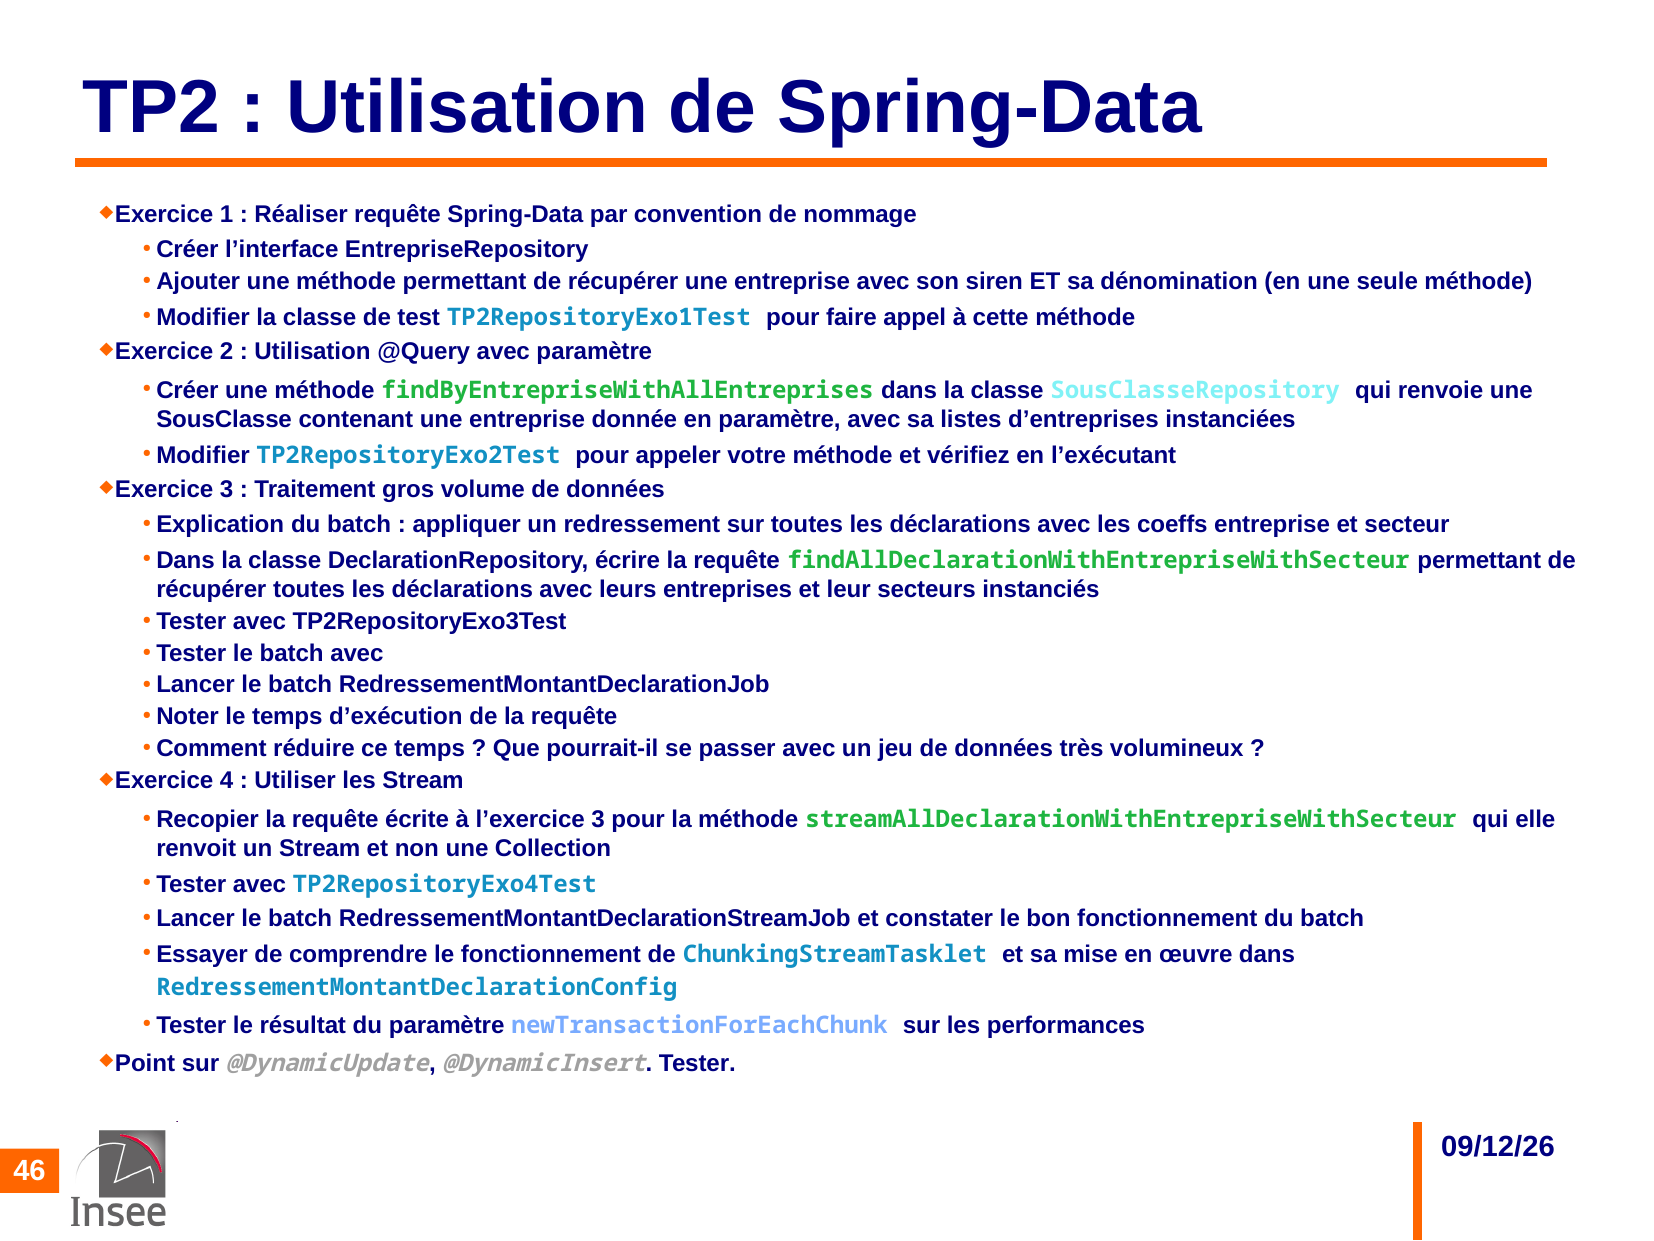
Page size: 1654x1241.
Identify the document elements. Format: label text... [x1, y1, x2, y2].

title TP2 : Utilisation de Spring-Data [82, 49, 1619, 163]
list Exercice 1 : Réaliser requête Spring-Data par convention de nommage Créer l’interface EntrepriseRepository Ajouter une méthode permettant de récupérer une entreprise avec son siren ET sa dénomination (en une seule méthode) Modifier la classe de test TP2RepositoryExo1Test pour faire appel à cette méthode Exercice 2 : Utilisation @Query avec paramètre Créer une méthode findByEntrepriseWithAllEntreprises dans la classe SousClasseRepository qui renvoie une SousClasse contenant une entreprise donnée en paramètre, avec sa listes d’entreprises instanciées Modifier TP2RepositoryExo2Test pour appeler votre méthode et vérifiez en l’exécutant Exercice 3 : Traitement gros volume de données Explication du batch : appliquer un redressement sur toutes les déclarations avec les coeffs entreprise et secteur Dans la classe DeclarationRepository, écrire la requête findAllDeclarationWithEntrepriseWithSecteur permettant de récupérer toutes les déclarations avec leurs entreprises et leur secteurs instanciés Tester avec TP2RepositoryExo3Test Tester le batch avec Lancer le batch RedressementMontantDeclarationJob Noter le temps d’exécution de la requête Comment réduire ce temps ? Que pourrait-il se passer avec un jeu de données très volumineux ? Exercice 4 : Utiliser les Stream Recopier la requête écrite à l’exercice 3 pour la méthode streamAllDeclarationWithEntrepriseWithSecteur qui elle renvoit un Stream et non une Collection Tester avec TP2RepositoryExo4Test Lancer le batch RedressementMontantDeclarationStreamJob et constater le bon fonctionnement du batch Essayer de comprendre le fonctionnement de ChunkingStreamTasklet et sa mise en œuvre dans RedressementMontantDeclarationConfig Tester le résultat du paramètre newTransactionForEachChunk sur les performances Point sur @DynamicUpdate, @DynamicInsert. Tester. [94, 165, 1583, 1123]
picture [62, 1121, 178, 1241]
